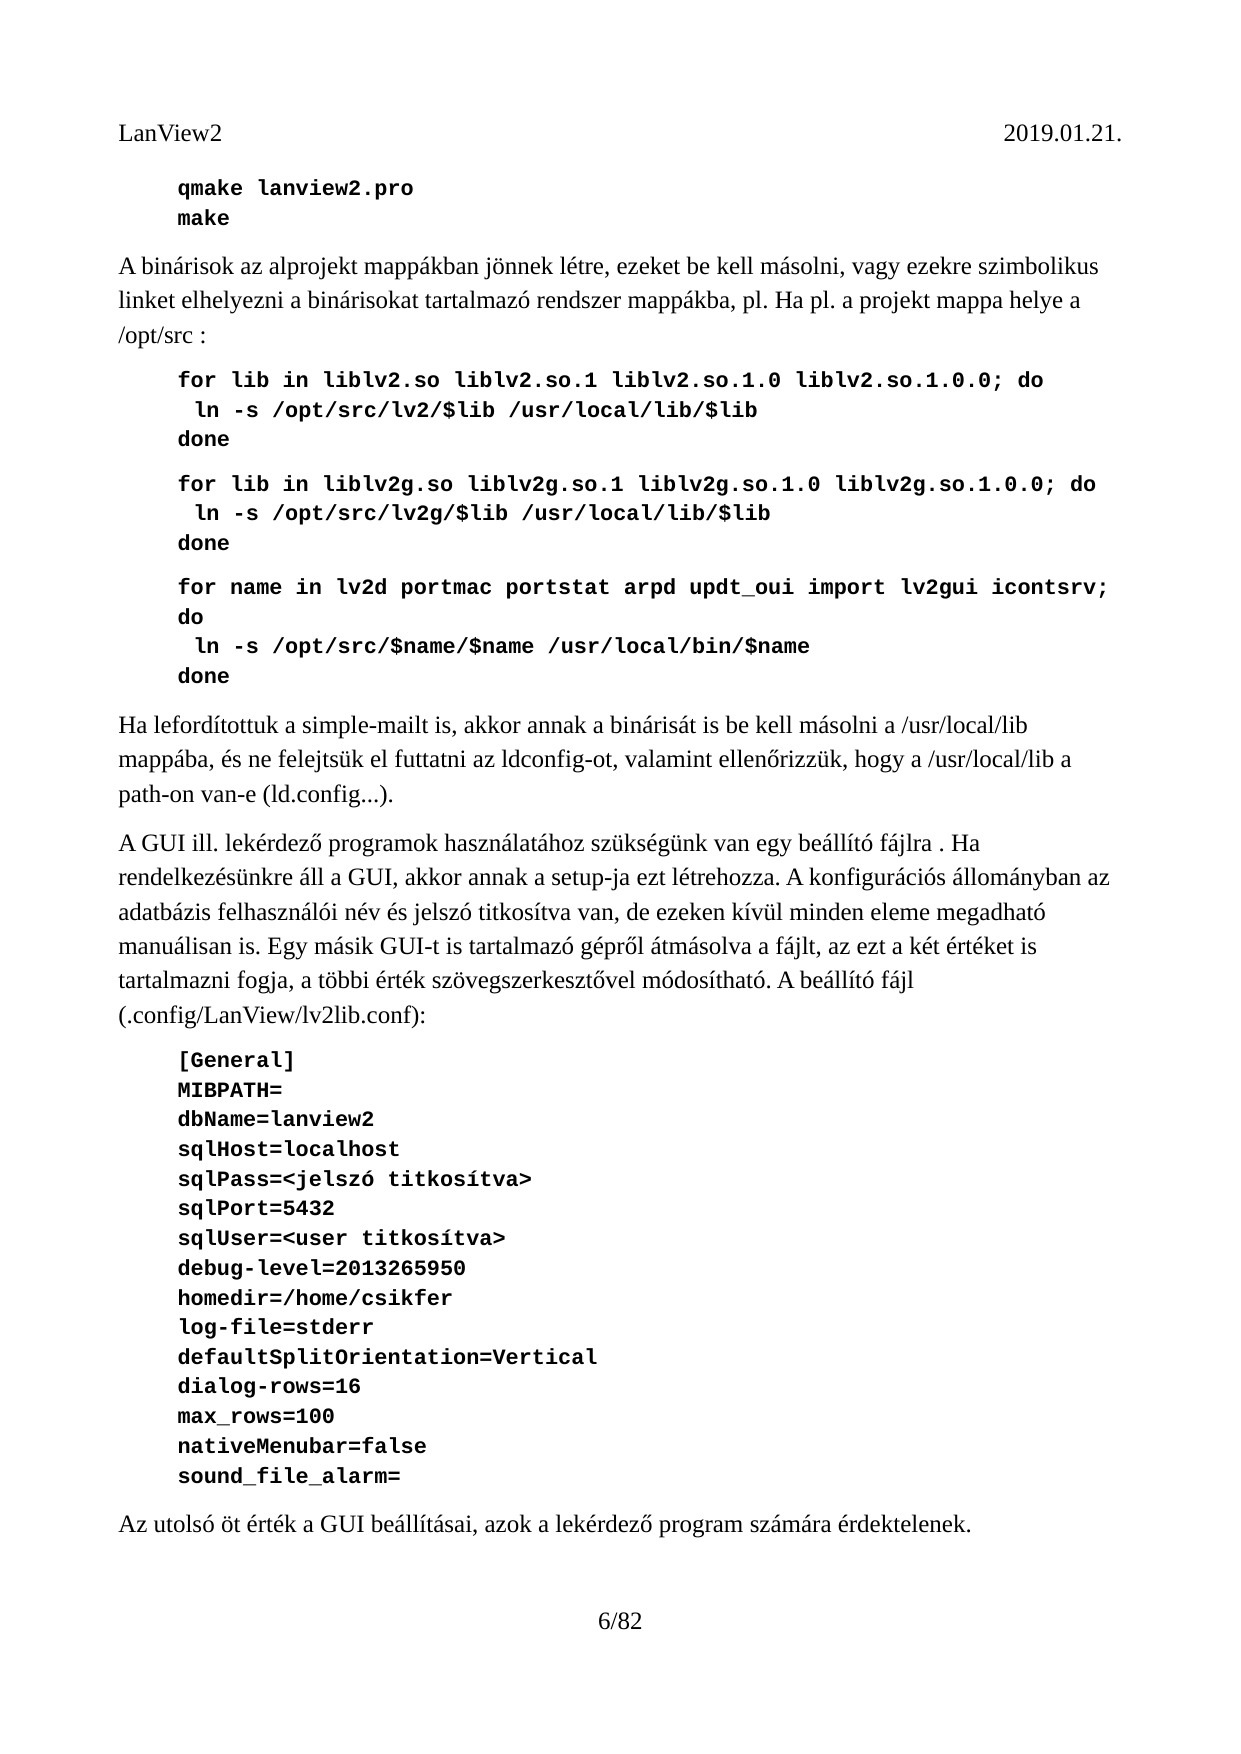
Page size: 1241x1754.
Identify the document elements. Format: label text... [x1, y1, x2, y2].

text Az utolsó öt érték a GUI beállításai, azok a lekérdező program számára érdektelenek. [118, 1509, 1122, 1538]
text A GUI ill. lekérdező programok használatához szükségünk van egy beállító fájlra . Ha rendelkezésünkre áll a GUI, akkor annak a setup-ja ezt létrehozza. A konfigurációs állományban az adatbázis felhasználói név és jelszó titkosítva van, de ezeken kívül minden eleme megadható manuálisan is. Egy másik GUI-t is tartalmazó gépről átmásolva a fájlt, az ezt a két értéket is tartalmazni fogja, a többi érték szövegszerkesztővel módosítható. A beállító fájl (.config/LanView/lv2lib.conf): [118, 828, 1122, 1029]
text [General] MIBPATH= dbName=lanview2 sqlHost=localhost sqlPass=<jelszó titkosítva> sqlPort=5432 sqlUser=<user titkosítva> debug-level=2013265950 homedir=/home/csikfer log-file=stderr defaultSplitOrientation=Vertical dialog-rows=16 max_rows=100 nativeMenubar=false sound_file_alarm= [177, 1049, 1122, 1489]
text qmake lanview2.pro make [177, 177, 1122, 232]
text for lib in liblv2.so liblv2.so.1 liblv2.so.1.0 liblv2.so.1.0.0; do ln -s /opt/src/lv2/$lib /usr/local/lib/$lib done [177, 369, 1122, 453]
text for lib in liblv2g.so liblv2g.so.1 liblv2g.so.1.0 liblv2g.so.1.0.0; do ln -s /opt/src/lv2g/$lib /usr/local/lib/$lib done [177, 473, 1122, 557]
text for name in lv2d portmac portstat arpd updt_oui import lv2gui icontsrv; do ln -s /opt/src/$name/$name /usr/local/bin/$name done [177, 576, 1122, 690]
text A binárisok az alprojekt mappákban jönnek létre, ezeket be kell másolni, vagy ezekre szimbolikus linket elhelyezni a binárisokat tartalmazó rendszer mappákba, pl. Ha pl. a projekt mappa helye a /opt/src : [118, 251, 1122, 349]
text Ha lefordítottuk a simple-mailt is, akkor annak a binárisát is be kell másolni a /usr/local/lib mappába, és ne felejtsük el futtatni az ldconfig-ot, valamint ellenőrizzük, hogy a /usr/local/lib a path-on van-e (ld.config...). [118, 710, 1122, 807]
